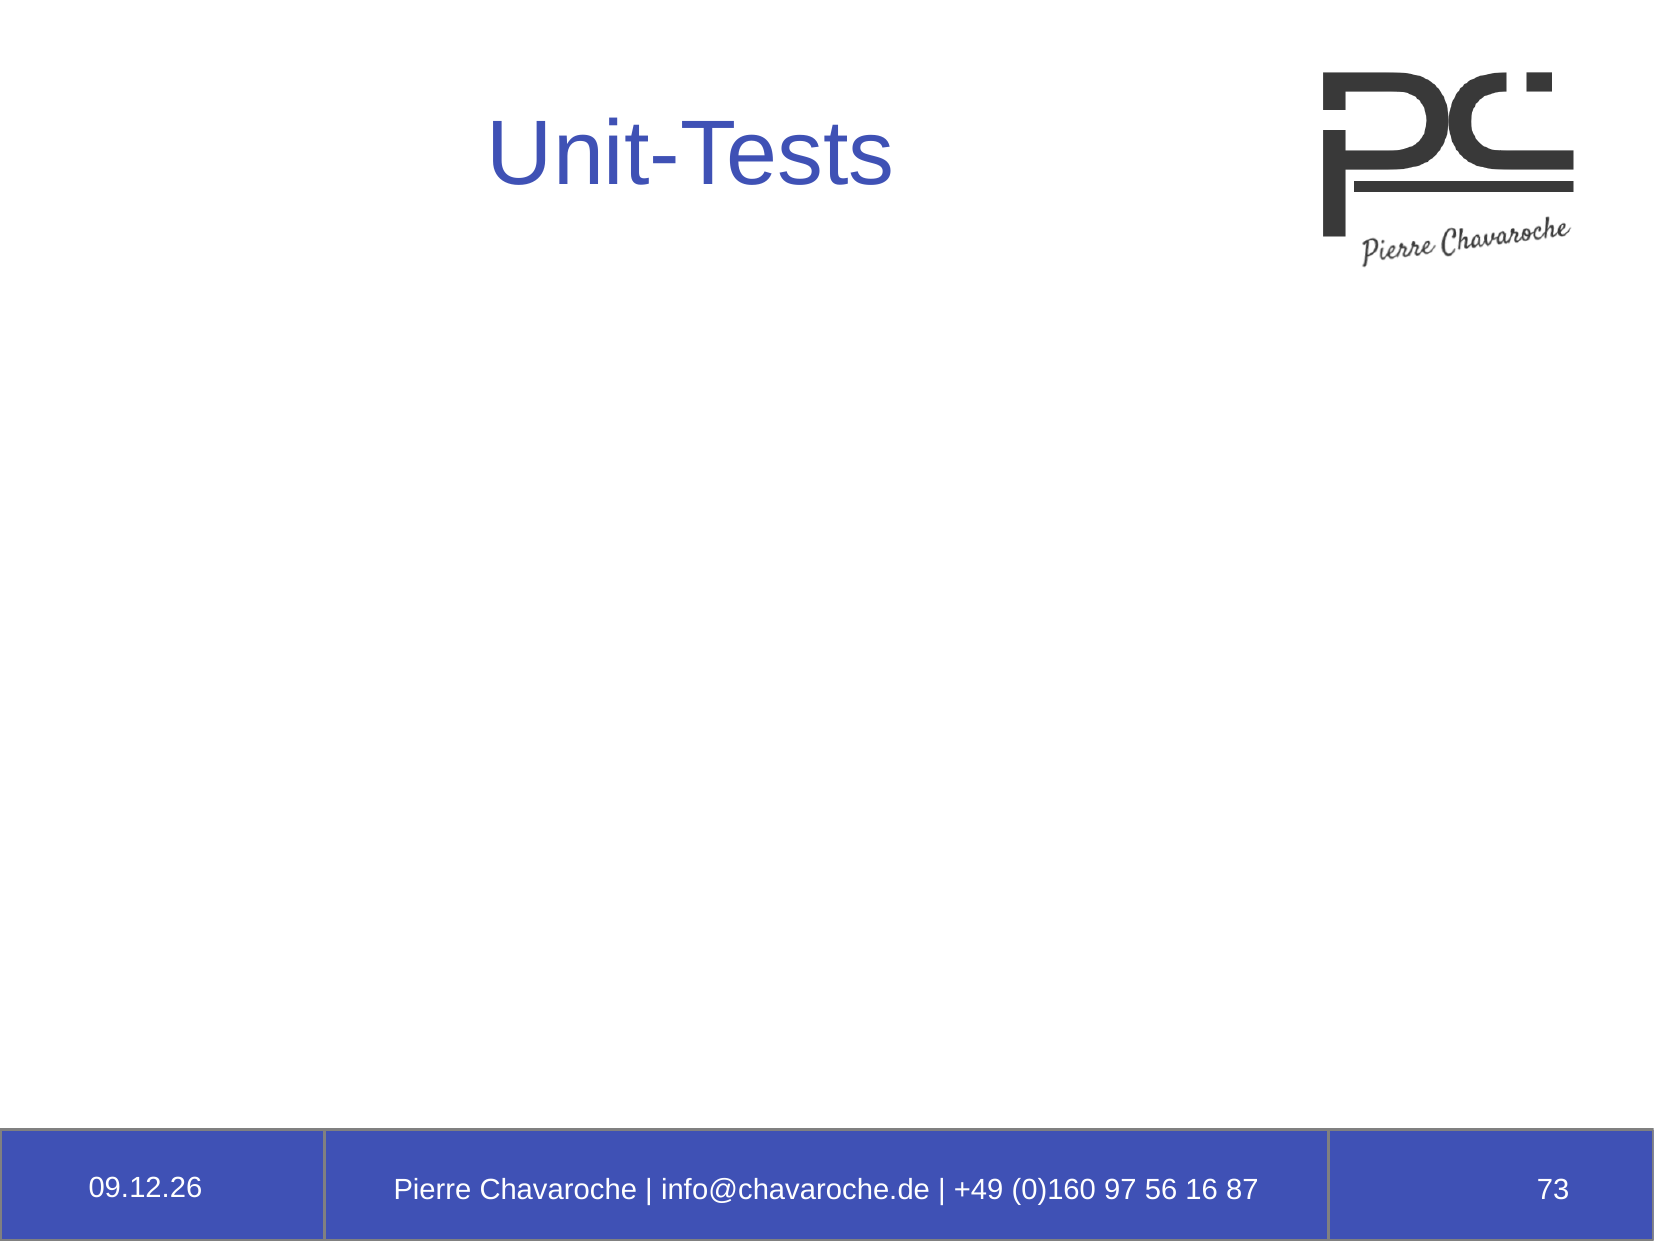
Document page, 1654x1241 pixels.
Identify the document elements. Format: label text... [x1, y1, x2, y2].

title Unit-Tests [82, 49, 1300, 257]
picture [1307, 29, 1589, 311]
